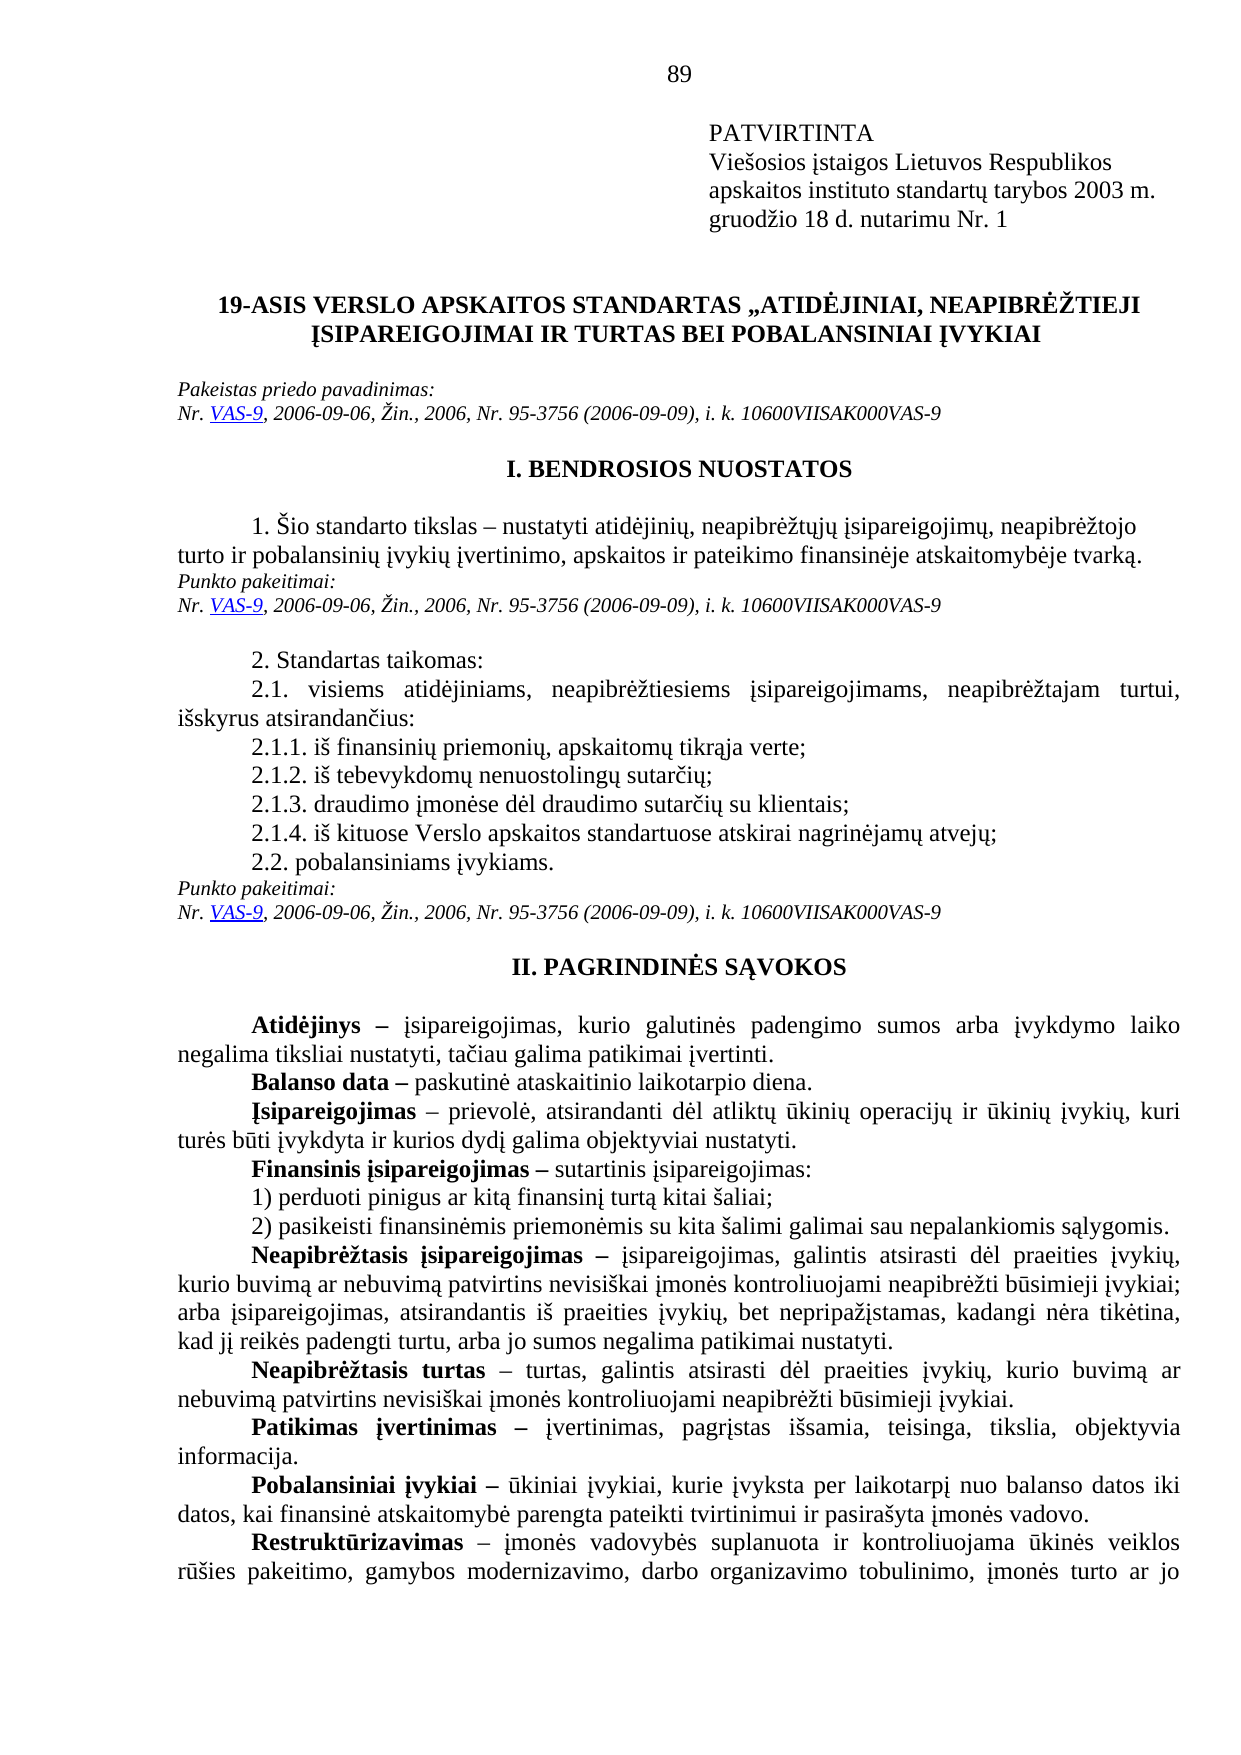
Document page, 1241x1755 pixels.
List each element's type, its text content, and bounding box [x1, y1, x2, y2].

text gruodžio 18 d. nutarimu Nr. 1 [177, 204, 1181, 233]
text Punkto pakeitimai: [177, 569, 1181, 593]
text 2.1.2. iš tebevykdomų nenuostolingų sutarčių; [177, 761, 1181, 789]
text II. PAGRINDINĖS SĄVOKOS [177, 952, 1181, 981]
text Įsipareigojimas – prievolė, atsirandanti dėl atliktų ūkinių operacijų ir ūkinių įvykių, kuri turės būti įvykdyta ir kurios dydį galima objektyviai nustatyti. [177, 1096, 1181, 1154]
text Neapibrėžtasis turtas – turtas, galintis atsirasti dėl praeities įvykių, kurio buvimą ar nebuvimą patvirtins nevisiškai įmonės kontroliuojami neapibrėžti būsimieji įvykiai. [177, 1355, 1181, 1412]
text 1) perduoti pinigus ar kitą finansinį turtą kitai šaliai; [177, 1182, 1181, 1211]
text apskaitos instituto standartų tarybos 2003 m. [177, 176, 1181, 204]
text PATVIRTINTA [709, 118, 1181, 147]
text Pakeistas priedo pavadinimas: [177, 377, 1181, 401]
text Neapibrėžtasis įsipareigojimas – įsipareigojimas, galintis atsirasti dėl praeities įvykių, kurio buvimą ar nebuvimą patvirtins nevisiškai įmonės kontroliuojami neapibrėžti būsimieji įvykiai; arba įsipareigojimas, atsirandantis iš praeities įvykių, bet nepripažįstamas, kadangi nėra tikėtina, kad jį reikės padengti turtu, arba jo sumos negalima patikimai nustatyti. [177, 1240, 1181, 1355]
text Nr. VAS-9, 2006-09-06, Žin., 2006, Nr. 95-3756 (2006-09-09), i. k. 10600VIISAK000VAS-9 [177, 593, 1181, 617]
text 2.1. visiems atidėjiniams, neapibrėžtiesiems įsipareigojimams, neapibrėžtajam turtui, išskyrus atsirandančius: [177, 674, 1181, 732]
text 2) pasikeisti finansinėmis priemonėmis su kita šalimi galimai sau nepalankiomis sąlygomis. [177, 1211, 1181, 1240]
text 2.1.4. iš kituose Verslo apskaitos standartuose atskirai nagrinėjamų atvejų; [177, 818, 1181, 847]
text Atidėjinys – įsipareigojimas, kurio galutinės padengimo sumos arba įvykdymo laiko negalima tiksliai nustatyti, tačiau galima patikimai įvertinti. [177, 1010, 1181, 1067]
text Finansinis įsipareigojimas – sutartinis įsipareigojimas: [177, 1154, 1181, 1182]
text 2.1.1. iš finansinių priemonių, apskaitomų tikrąja verte; [177, 732, 1181, 761]
text 2.2. pobalansiniams įvykiams. [177, 847, 1181, 876]
text 1. Šio standarto tikslas – nustatyti atidėjinių, neapibrėžtųjų įsipareigojimų, neapibrėžtojo turto ir pobalansinių įvykių įvertinimo, apskaitos ir pateikimo finansinėje atskaitomybėje tvarką. [177, 511, 1181, 569]
text 19-ASIS VERSLO APSKAITOS STANDARTAS „ATIDĖJINIAI, NEAPIBRĖŽTIEJI ĮSIPAREIGOJIMAI IR TURTAS BEI POBALANSINIAI ĮVYKIAI [177, 291, 1181, 348]
text Nr. VAS-9, 2006-09-06, Žin., 2006, Nr. 95-3756 (2006-09-09), i. k. 10600VIISAK000VAS-9 [177, 401, 1181, 425]
text Patikimas įvertinimas – įvertinimas, pagrįstas išsamia, teisinga, tikslia, objektyvia informacija. [177, 1412, 1181, 1470]
text Pobalansiniai įvykiai – ūkiniai įvykiai, kurie įvyksta per laikotarpį nuo balanso datos iki datos, kai finansinė atskaitomybė parengta pateikti tvirtinimui ir pasirašyta įmonės vadovo. [177, 1470, 1181, 1527]
text Balanso data – paskutinė ataskaitinio laikotarpio diena. [177, 1067, 1181, 1096]
text 2.1.3. draudimo įmonėse dėl draudimo sutarčių su klientais; [177, 789, 1181, 818]
text Restruktūrizavimas – įmonės vadovybės suplanuota ir kontroliuojama ūkinės veiklos rūšies pakeitimo, gamybos modernizavimo, darbo organizavimo tobulinimo, įmonės turto ar jo [177, 1527, 1181, 1585]
text Punkto pakeitimai: [177, 876, 1181, 900]
text I. BENDROSIOS NUOSTATOS [177, 454, 1181, 482]
text 2. Standartas taikomas: [177, 646, 1181, 674]
text Nr. VAS-9, 2006-09-06, Žin., 2006, Nr. 95-3756 (2006-09-09), i. k. 10600VIISAK000VAS-9 [177, 900, 1181, 924]
text Viešosios įstaigos Lietuvos Respublikos [177, 147, 1181, 176]
